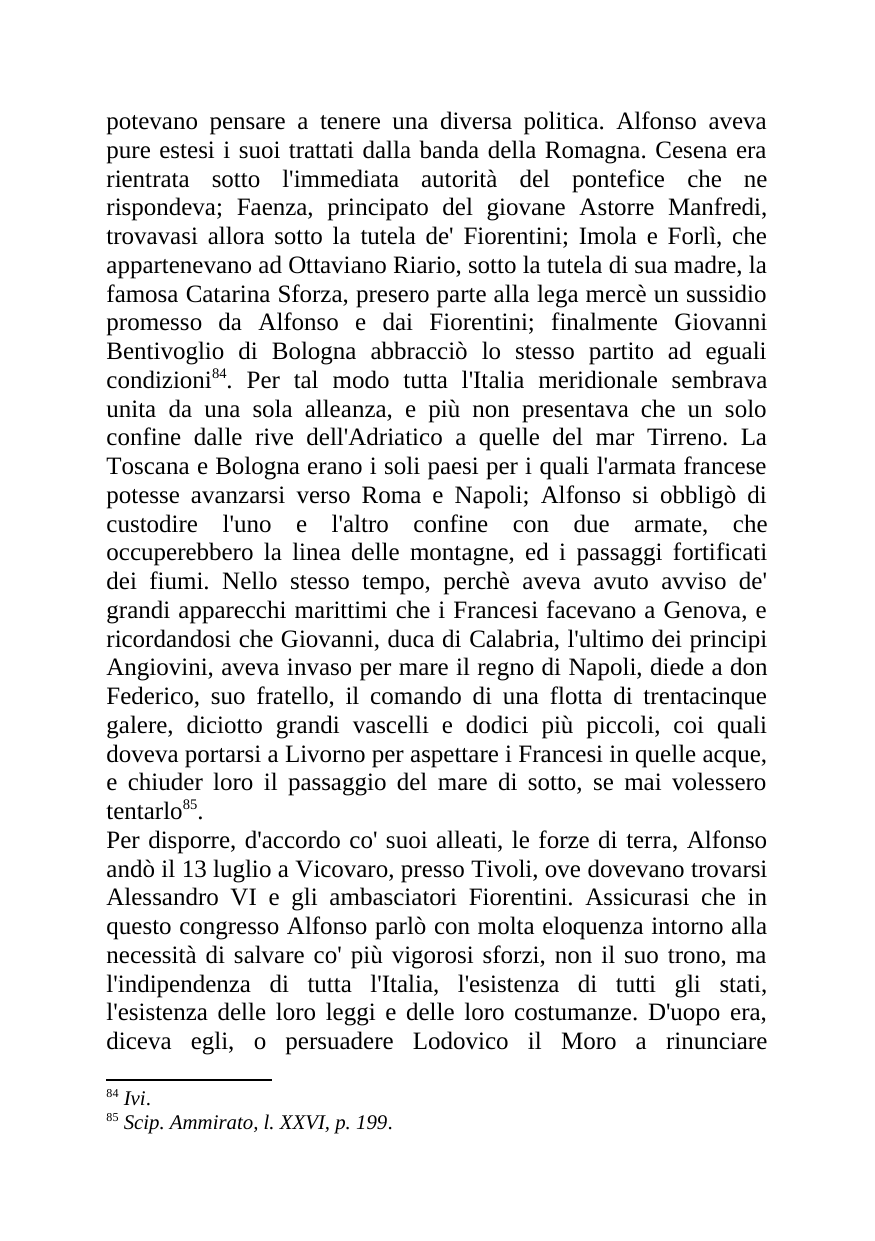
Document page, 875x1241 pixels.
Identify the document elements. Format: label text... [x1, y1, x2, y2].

text Per disporre, d'accordo co' suoi alleati, le forze di terra, Alfonso andò il 13 luglio a Vicovaro, presso Tivoli, ove dovevano trovarsi Alessandro VI e gli ambasciatori Fiorentini. Assicurasi che in questo congresso Alfonso parlò con molta eloquenza intorno alla necessità di salvare co' più vigorosi sforzi, non il suo trono, ma l'indipendenza di tutta l'Italia, l'esistenza di tutti gli stati, l'esistenza delle loro leggi e delle loro costumanze. D'uopo era, diceva egli, o persuadere Lodovico il Moro a rinunciare [106, 825, 768, 1055]
text Scip. Ammirato, l. XXVI, p. 199. [106, 1110, 768, 1134]
text Ivi. [106, 1086, 768, 1110]
text potevano pensare a tenere una diversa politica. Alfonso aveva pure estesi i suoi trattati dalla banda della Romagna. Cesena era rientrata sotto l'immediata autorità del pontefice che ne rispondeva; Faenza, principato del giovane Astorre Manfredi, trovavasi allora sotto la tutela de' Fiorentini; Imola e Forlì, che appartenevano ad Ottaviano Riario, sotto la tutela di sua madre, la famosa Catarina Sforza, presero parte alla lega mercè un sussidio promesso da Alfonso e dai Fiorentini; finalmente Giovanni Bentivoglio di Bologna abbracciò lo stesso partito ad eguali condizioni. Per tal modo tutta l'Italia meridionale sembrava unita da una sola alleanza, e più non presentava che un solo confine dalle rive dell'Adriatico a quelle del mar Tirreno. La Toscana e Bologna erano i soli paesi per i quali l'armata francese potesse avanzarsi verso Roma e Napoli; Alfonso si obbligò di custodire l'uno e l'altro confine con due armate, che occuperebbero la linea delle montagne, ed i passaggi fortificati dei fiumi. Nello stesso tempo, perchè aveva avuto avviso de' grandi apparecchi marittimi che i Francesi facevano a Genova, e ricordandosi che Giovanni, duca di Calabria, l'ultimo dei principi Angiovini, aveva invaso per mare il regno di Napoli, diede a don Federico, suo fratello, il comando di una flotta di trentacinque galere, diciotto grandi vascelli e dodici più piccoli, coi quali doveva portarsi a Livorno per aspettare i Francesi in quelle acque, e chiuder loro il passaggio del mare di sotto, se mai volessero tentarlo. [106, 106, 768, 825]
